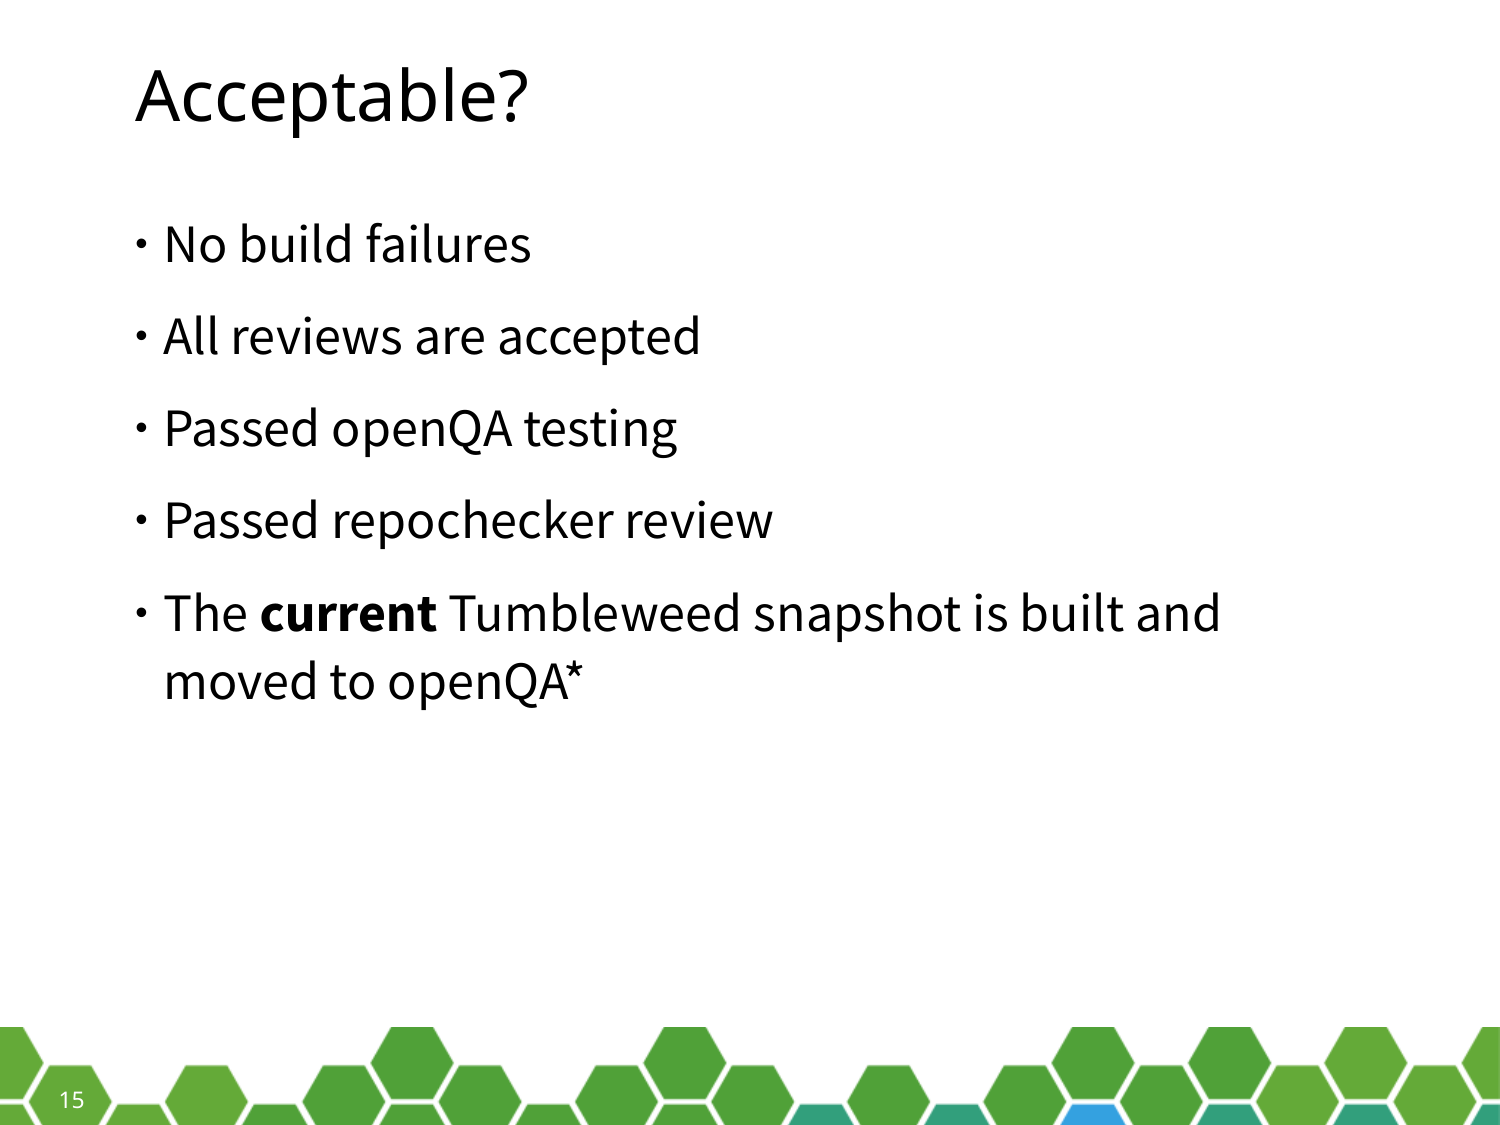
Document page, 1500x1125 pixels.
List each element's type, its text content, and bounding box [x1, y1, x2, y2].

title Acceptable? [135, 12, 1372, 175]
picture [0, 1027, 1500, 1125]
list No build failures All reviews are accepted Passed openQA testing Passed repochecker review The current Tumbleweed snapshot is built and moved to openQA* [135, 208, 1372, 862]
